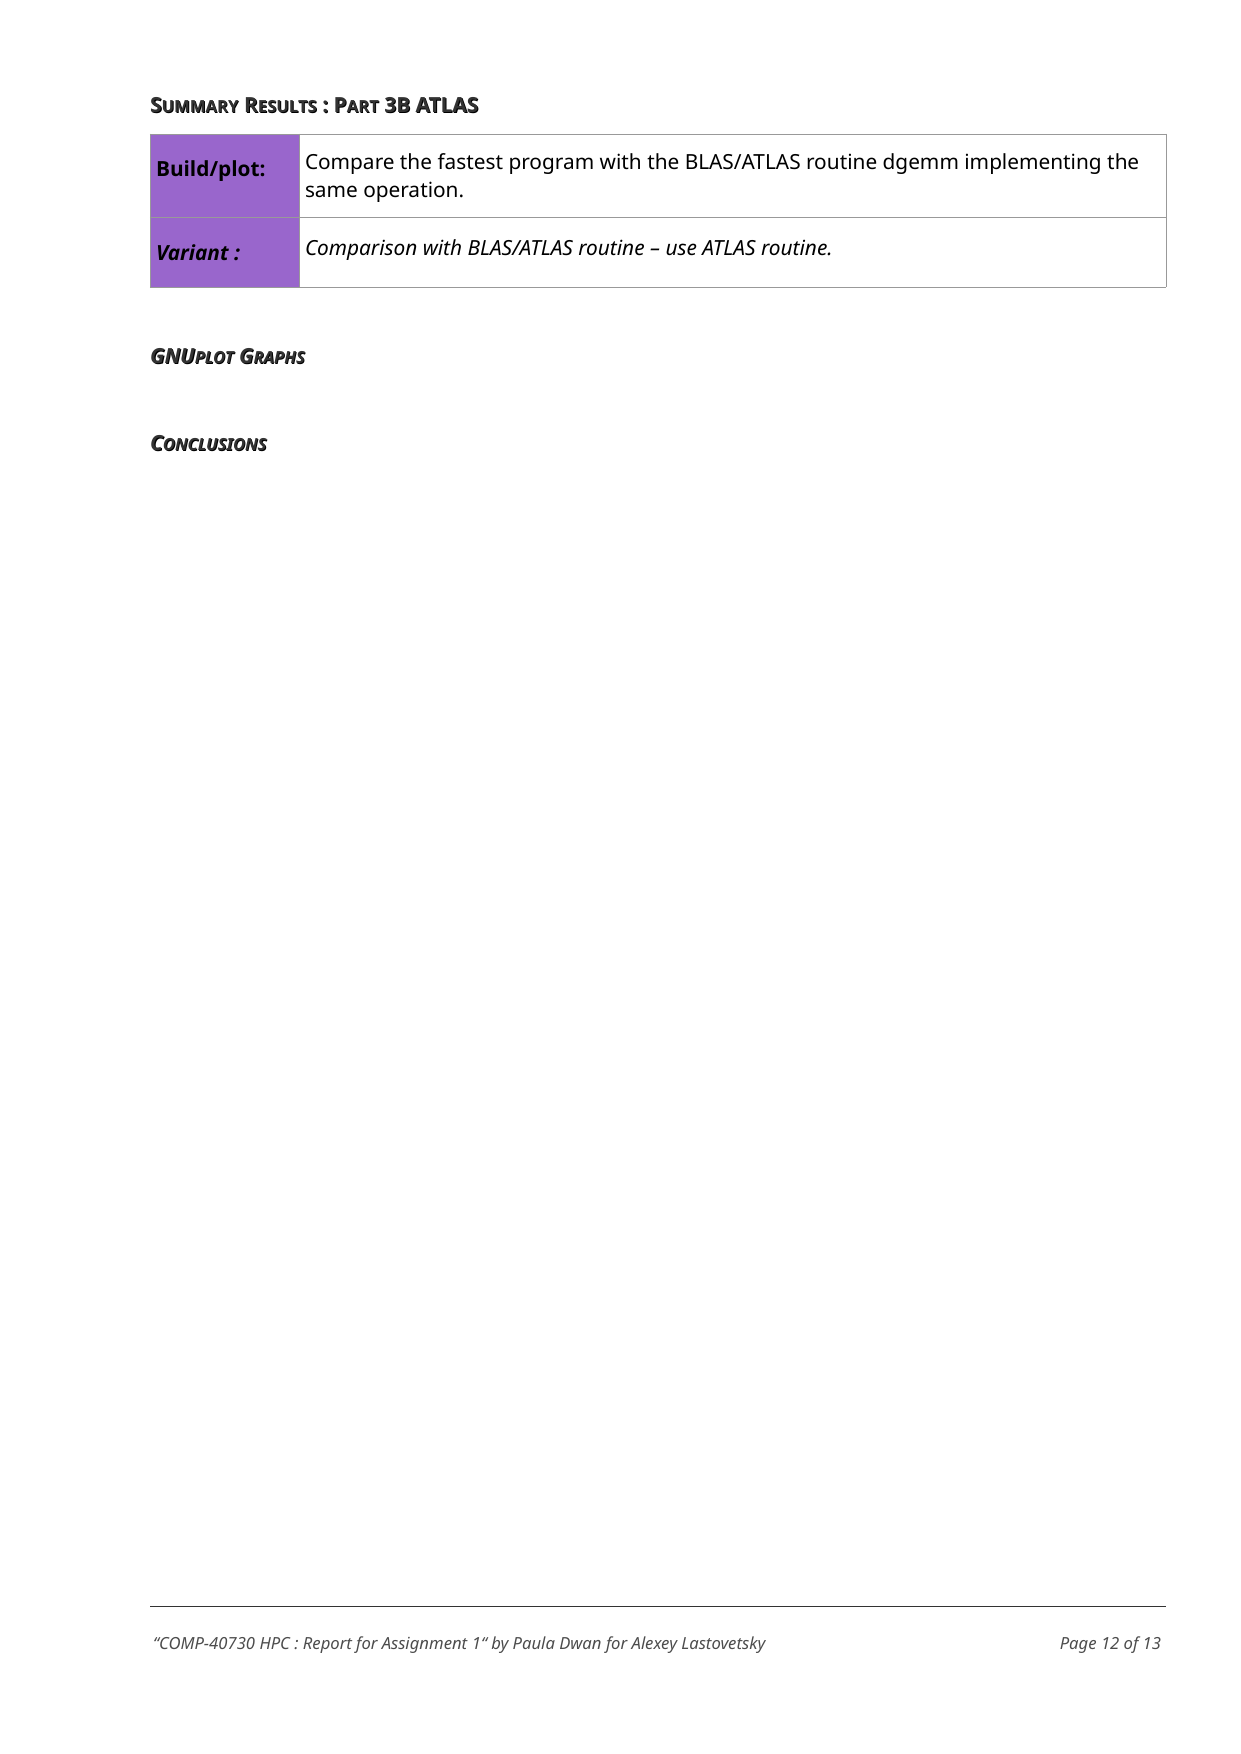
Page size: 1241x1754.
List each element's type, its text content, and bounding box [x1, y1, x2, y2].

table_header Compare the fastest program with the BLAS/ATLAS routine dgemm implementing the same operation. [300, 135, 1166, 217]
table_cell Comparison with BLAS/ATLAS routine – use ATLAS routine. [300, 218, 1166, 287]
table_header Build/plot: [151, 135, 299, 217]
table_cell Variant : [151, 218, 299, 287]
subtitle GNUplot Graphs [150, 341, 1166, 369]
subtitle Conclusions [150, 428, 1166, 456]
subtitle Summary Results : Part 3B ATLAS [150, 90, 1166, 118]
